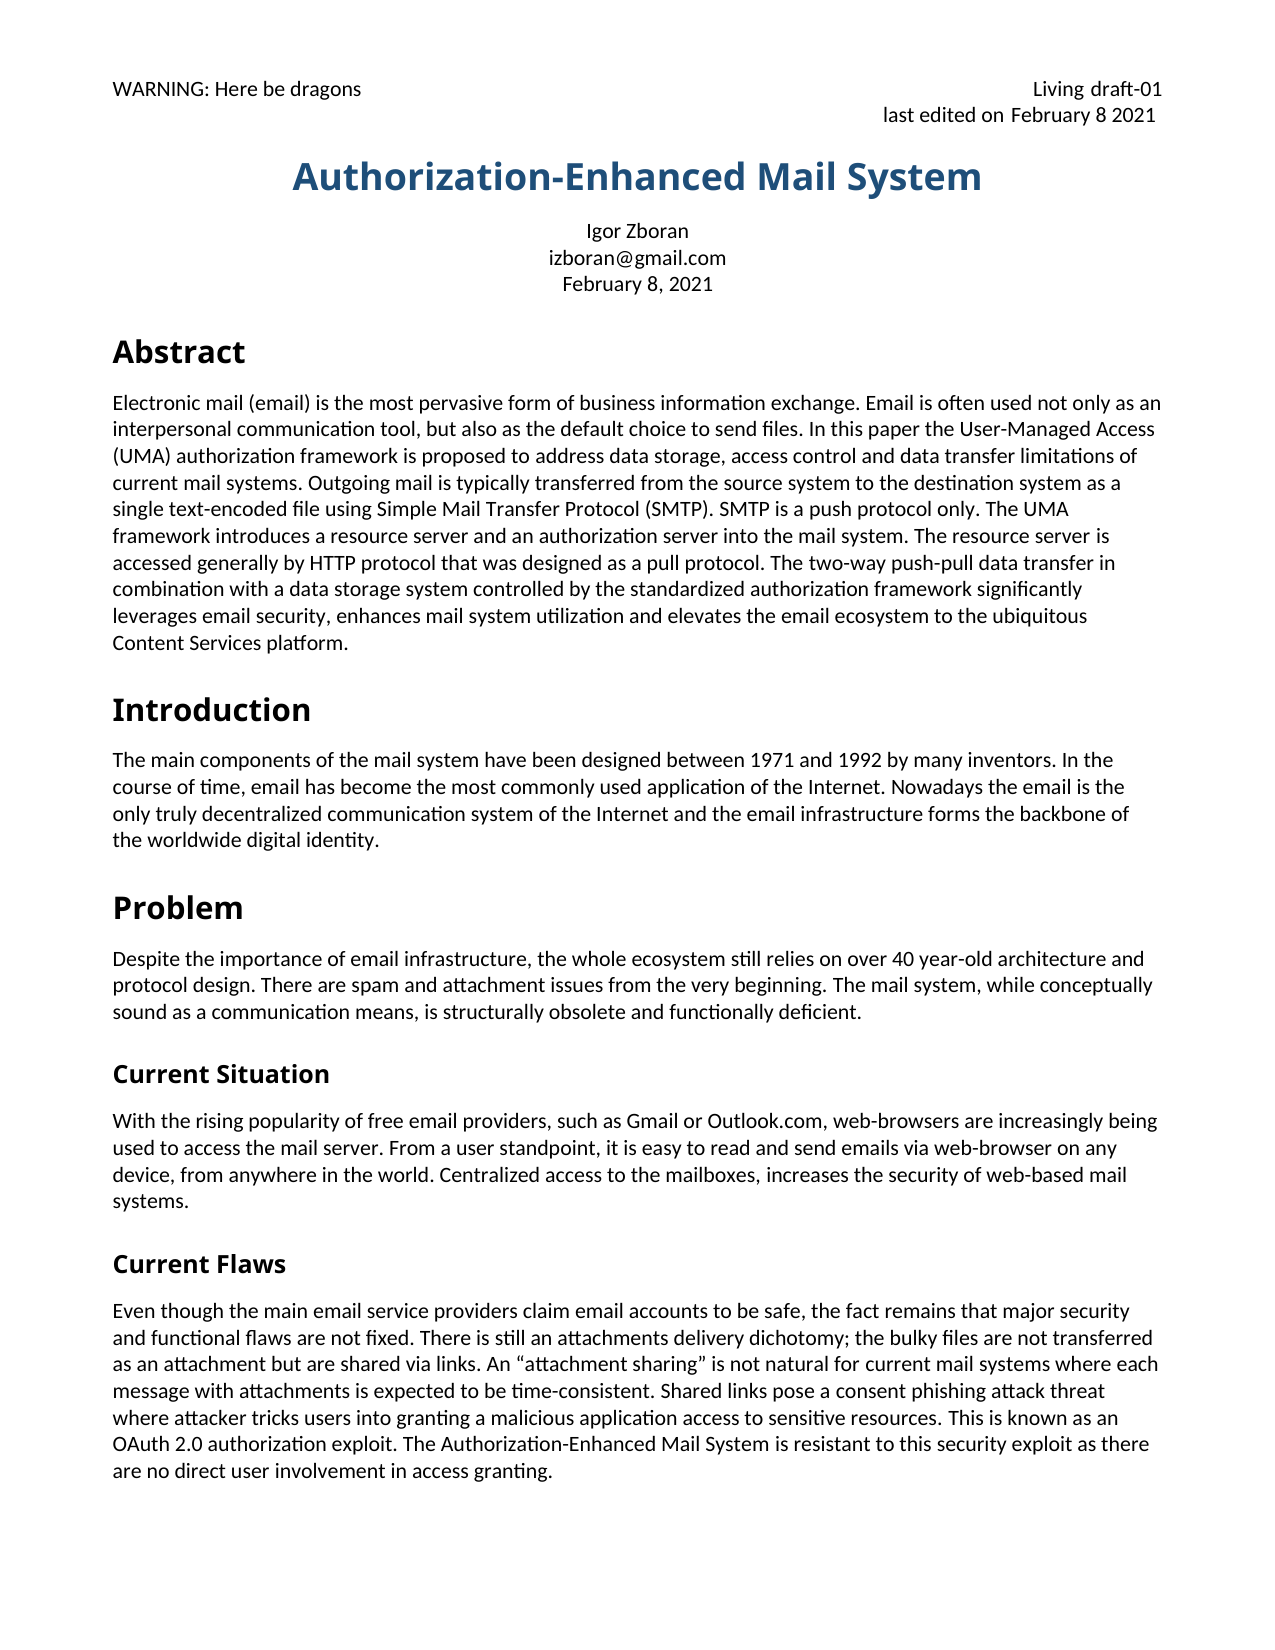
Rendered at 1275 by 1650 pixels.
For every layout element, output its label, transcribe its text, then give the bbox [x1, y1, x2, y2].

text With the rising popularity of free email providers, such as Gmail or Outlook.com, web-browsers are increasingly being used to access the mail server. From a user standpoint, it is easy to read and send emails via web-browser on any device, from anywhere in the world. Centralized access to the mailboxes, increases the security of web-based mail systems. [112, 1107, 1162, 1214]
text Despite the importance of email infrastructure, the whole ecosystem still relies on over 40 year-old architecture and protocol design. There are spam and attachment issues from the very beginning. The mail system, while conceptually sound as a communication means, is structurally obsolete and functionally deficient. [112, 945, 1162, 1025]
text Introduction [112, 688, 1162, 730]
text February 8, 2021 [112, 271, 1162, 297]
text Current Flaws [112, 1247, 1162, 1281]
text Authorization-Enhanced Mail System [112, 150, 1162, 201]
text Current Situation [112, 1057, 1162, 1091]
text Abstract [112, 330, 1162, 372]
text Even though the main email service providers claim email accounts to be safe, the fact remains that major security and functional flaws are not fixed. There is still an attachments delivery dichotomy; the bulky files are not transferred as an attachment but are shared via links. An “attachment sharing” is not natural for current mail systems where each message with attachments is expected to be time-consistent. Shared links pose a consent phishing attack threat where attacker tricks users into granting a malicious application access to sensitive resources. This is known as an OAuth 2.0 authorization exploit. The Authorization-Enhanced Mail System is resistant to this security exploit as there are no direct user involvement in access granting. [112, 1297, 1162, 1484]
text Igor Zboran [112, 217, 1162, 244]
text The main components of the mail system have been designed between 1971 and 1992 by many inventors. In the course of time, email has become the most commonly used application of the Internet. Nowadays the email is the only truly decentralized communication system of the Internet and the email infrastructure forms the backbone of the worldwide digital identity. [112, 747, 1162, 853]
text izboran@gmail.com [112, 244, 1162, 271]
text Problem [112, 886, 1162, 928]
text Electronic mail (email) is the most pervasive form of business information exchange. Email is often used not only as an interpersonal communication tool, but also as the default choice to send files. In this paper the User-Managed Access (UMA) authorization framework is proposed to address data storage, access control and data transfer limitations of current mail systems. Outgoing mail is typically transferred from the source system to the destination system as a single text-encoded file using Simple Mail Transfer Protocol (SMTP). SMTP is a push protocol only. The UMA framework introduces a resource server and an authorization server into the mail system. The resource server is accessed generally by HTTP protocol that was designed as a pull protocol. The two-way push-pull data transfer in combination with a data storage system controlled by the standardized authorization framework significantly leverages email security, enhances mail system utilization and elevates the email ecosystem to the ubiquitous Content Services platform. [112, 389, 1162, 655]
